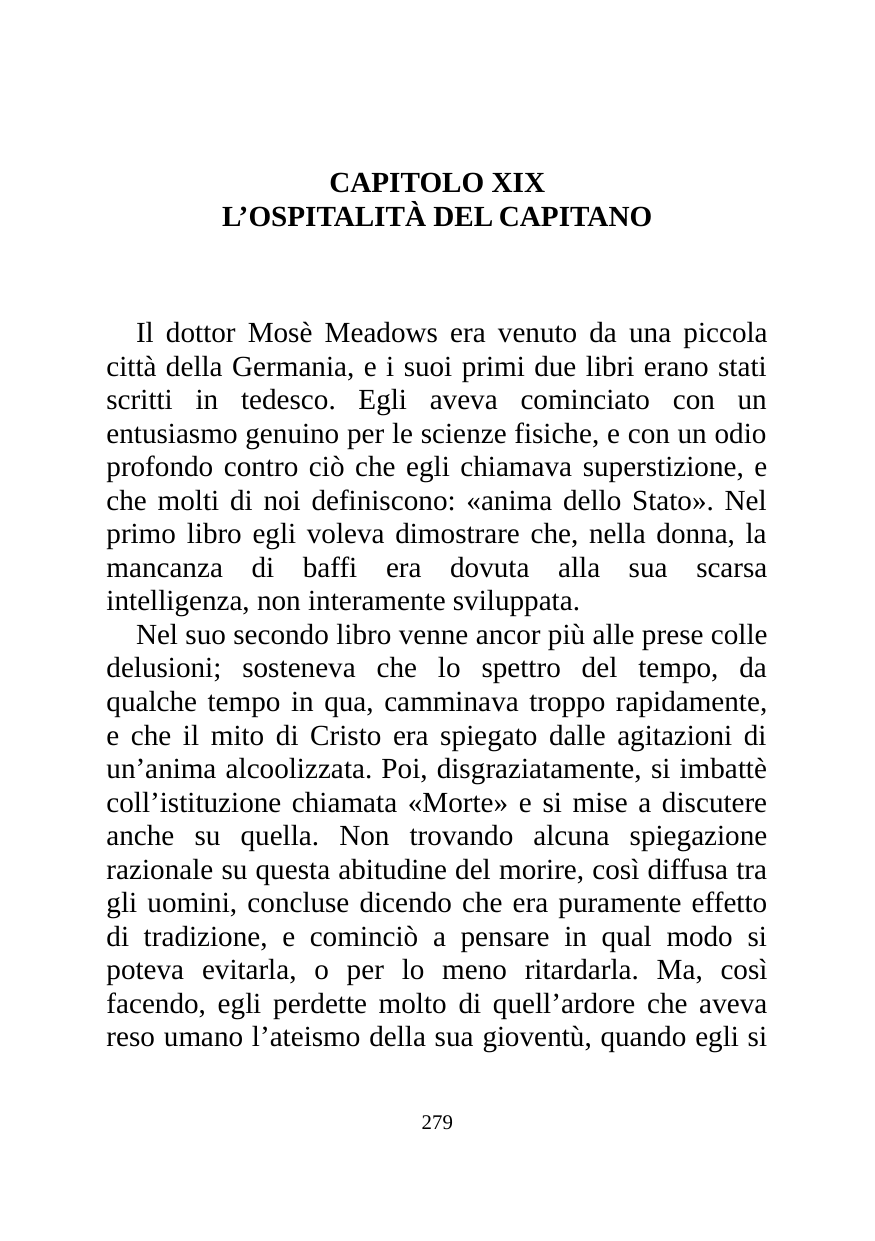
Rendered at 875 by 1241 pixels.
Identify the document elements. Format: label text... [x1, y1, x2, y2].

text Il dottor Mosè Meadows era venuto da una piccola città della Germania, e i suoi primi due libri erano stati scritti in tedesco. Egli aveva cominciato con un entusiasmo genuino per le scienze fisiche, e con un odio profondo contro ciò che egli chiamava superstizione, e che molti di noi definiscono: «anima dello Stato». Nel primo libro egli voleva dimostrare che, nella donna, la mancanza di baffi era dovuta alla sua scarsa intelligenza, non interamente sviluppata. [106, 315, 768, 617]
subtitle CAPITOLO XIX L’OSPITALITÀ DEL CAPITANO [106, 165, 768, 232]
text Nel suo secondo libro venne ancor più alle prese colle delusioni; sosteneva che lo spettro del tempo, da qualche tempo in qua, camminava troppo rapidamente, e che il mito di Cristo era spiegato dalle agitazioni di un’anima alcoolizzata. Poi, disgraziatamente, si imbattè coll’istituzione chiamata «Morte» e si mise a discutere anche su quella. Non trovando alcuna spiegazione razionale su questa abitudine del morire, così diffusa tra gli uomini, concluse dicendo che era puramente effetto di tradizione, e cominciò a pensare in qual modo si poteva evitarla, o per lo meno ritardarla. Ma, così facendo, egli perdette molto di quell’ardore che aveva reso umano l’ateismo della sua gioventù, quando egli si [106, 617, 768, 1053]
